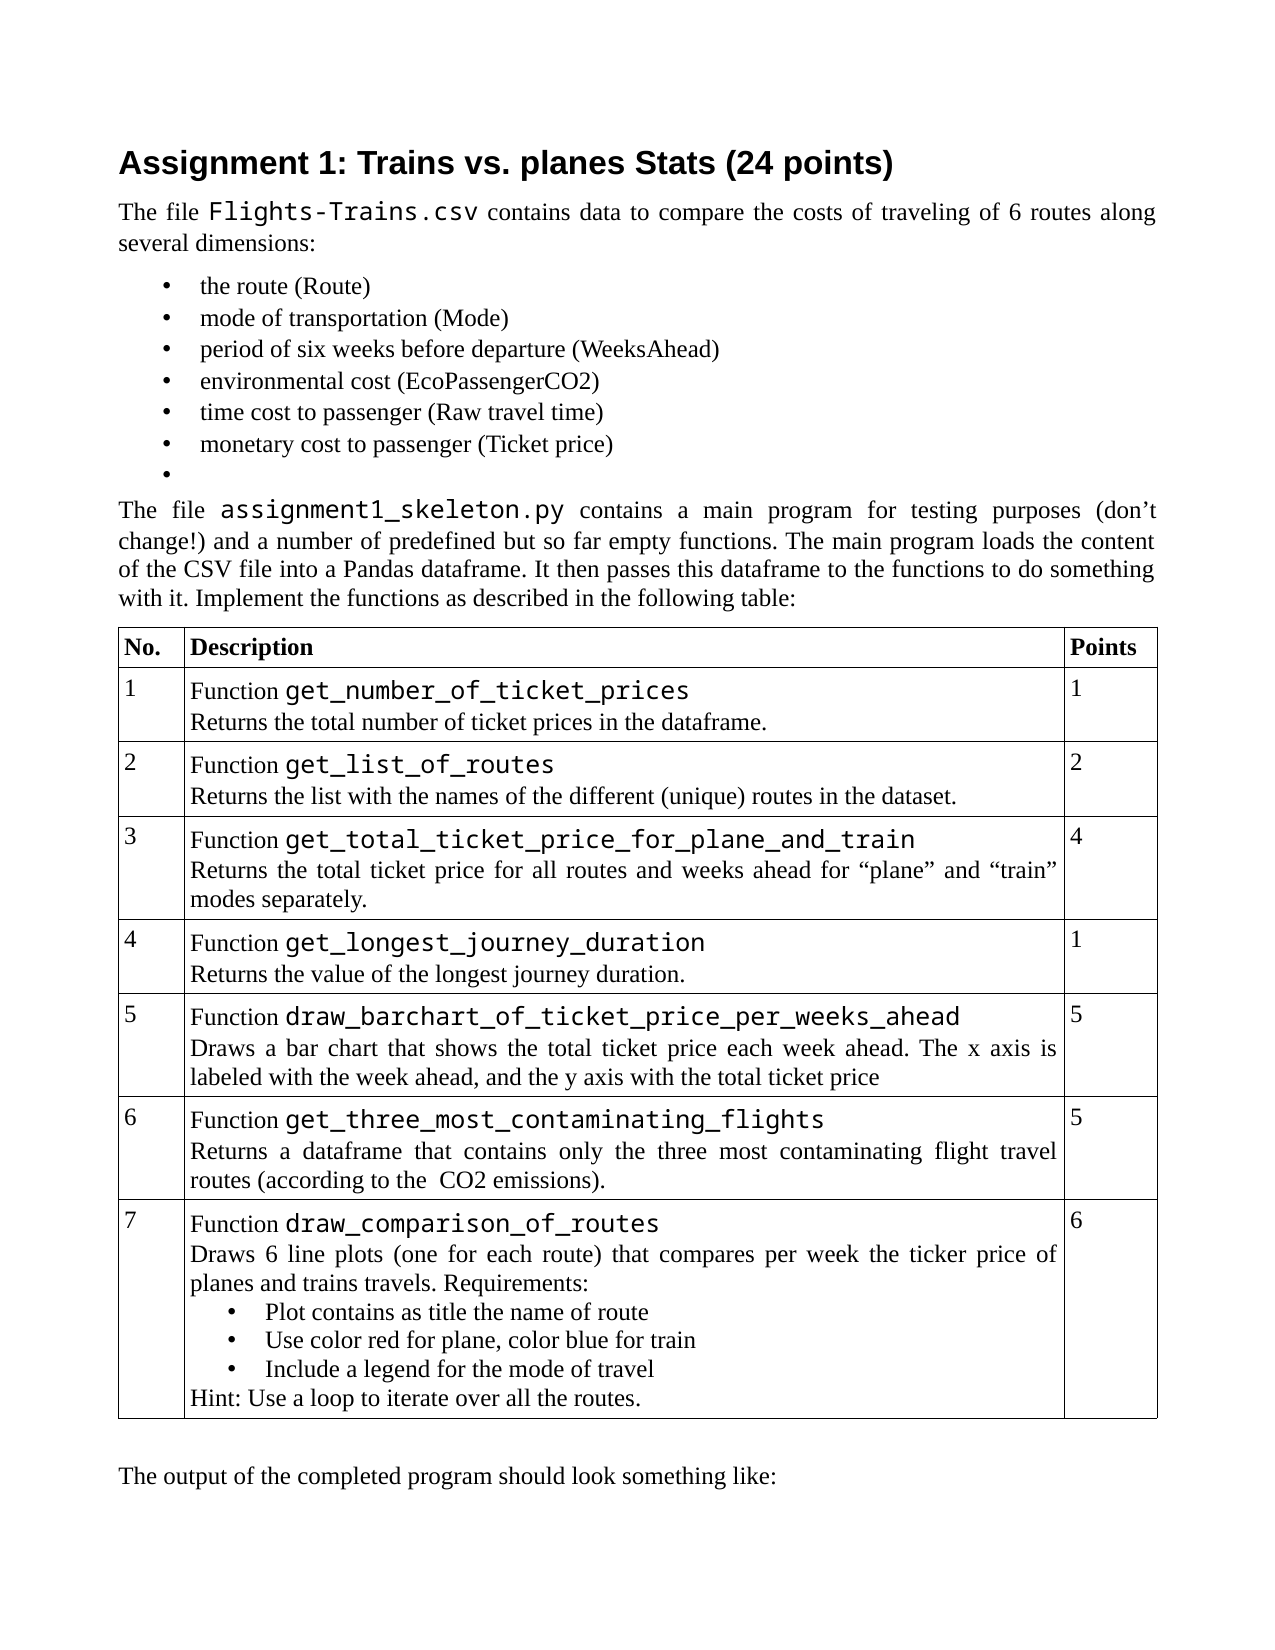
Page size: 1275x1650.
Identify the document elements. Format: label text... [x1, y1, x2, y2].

subtitle Assignment 1: Trains vs. planes Stats (24 points) [118, 143, 1157, 182]
table_cell Function draw_barchart_of_ticket_price_per_weeks_ahead Draws a bar chart that shows the total ticket price each week ahead. The x axis is labeled with the week ahead, and the y axis with the total ticket price [185, 994, 1064, 1096]
table_cell Function draw_comparison_of_routes Draws 6 line plots (one for each route) that compares per week the ticker price of planes and trains travels. Requirements: Plot contains as title the name of route Use color red for plane, color blue for train Include a legend for the mode of travel Hint: Use a loop to iterate over all the routes. [185, 1200, 1064, 1417]
table_cell 5 [119, 994, 184, 1096]
table_cell Function get_total_ticket_price_for_plane_and_train Returns the total ticket price for all routes and weeks ahead for “plane” and “train” modes separately. [185, 817, 1064, 919]
table_cell 7 [119, 1200, 184, 1417]
list period of six weeks before departure (WeeksAhead) [162, 334, 1157, 363]
list mode of transportation (Mode) [162, 303, 1157, 332]
table_cell 5 [1065, 994, 1157, 1096]
table_header Description [185, 628, 1064, 667]
list time cost to passenger (Raw travel time) [162, 397, 1157, 426]
list the route (Route) [162, 271, 1157, 300]
table_cell 4 [119, 920, 184, 993]
table_cell 1 [1065, 668, 1157, 741]
table_cell Function get_number_of_ticket_prices Returns the total number of ticket prices in the dataframe. [185, 668, 1064, 741]
table_cell 6 [1065, 1200, 1157, 1417]
table_header Points [1065, 628, 1157, 667]
table_cell 1 [1065, 920, 1157, 993]
table_cell 2 [1065, 742, 1157, 816]
table_cell Function get_list_of_routes Returns the list with the names of the different (unique) routes in the dataset. [185, 742, 1064, 816]
text The file assignment1_skeleton.py contains a main program for testing purposes (don’t change!) and a number of predefined but so far empty functions. The main program loads the content of the CSV file into a Pandas dataframe. It then passes this dataframe to the functions to do something with it. Implement the functions as described in the following table: [118, 492, 1157, 612]
table_cell 6 [119, 1097, 184, 1199]
table_cell Function get_longest_journey_duration Returns the value of the longest journey duration. [185, 920, 1064, 993]
table_header No. [119, 628, 184, 667]
text The file Flights-Trains.csv contains data to compare the costs of traveling of 6 routes along several dimensions: [118, 194, 1157, 257]
table_cell Function get_three_most_contaminating_flights Returns a dataframe that contains only the three most contaminating flight travel routes (according to the CO2 emissions). [185, 1097, 1064, 1199]
table_cell 1 [119, 668, 184, 741]
table_cell 5 [1065, 1097, 1157, 1199]
table_cell 4 [1065, 817, 1157, 919]
list environmental cost (EcoPassengerCO2) [162, 366, 1157, 394]
list monetary cost to passenger (Ticket price) [162, 429, 1157, 457]
text The output of the completed program should look something like: [118, 1461, 1157, 1490]
table_cell 3 [119, 817, 184, 919]
table_cell 2 [119, 742, 184, 816]
